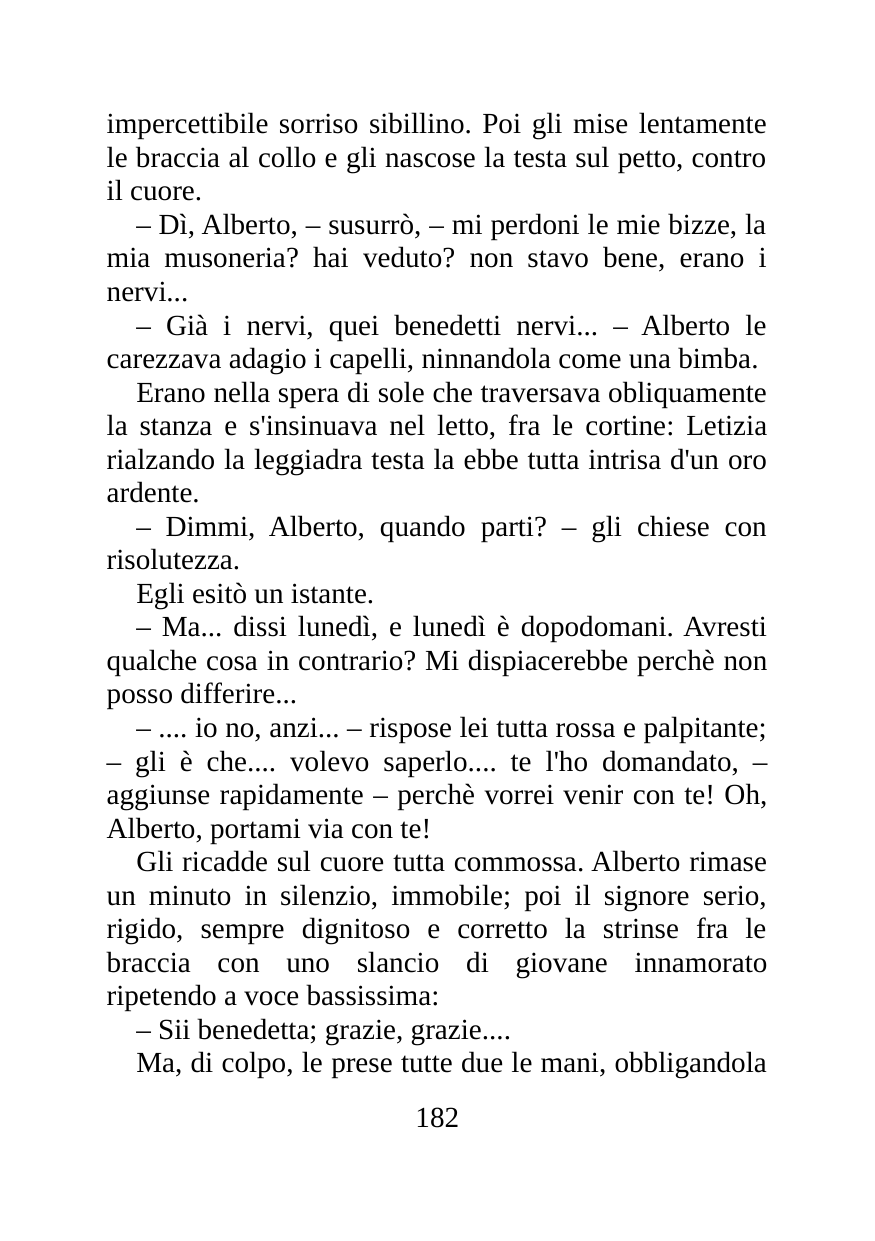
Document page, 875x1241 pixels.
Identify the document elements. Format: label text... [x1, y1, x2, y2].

text ‒ Ma... dissi lunedì, e lunedì è dopodomani. Avresti qualche cosa in contrario? Mi dispiacerebbe perchè non posso differire... [106, 609, 768, 710]
text Erano nella spera di sole che traversava obliquamente la stanza e s'insinuava nel letto, fra le cortine: Letizia rialzando la leggiadra testa la ebbe tutta intrisa d'un oro ardente. [106, 375, 768, 509]
text ‒ .... io no, anzi... ‒ rispose lei tutta rossa e palpitante; ‒ gli è che.... volevo saperlo.... te l'ho domandato, ‒ aggiunse rapidamente ‒ perchè vorrei venir con te! Oh, Alberto, portami via con te! [106, 710, 768, 844]
text ‒ Dì, Alberto, ‒ susurrò, ‒ mi perdoni le mie bizze, la mia musoneria? hai veduto? non stavo bene, erano i nervi... [106, 207, 768, 308]
text ‒ Dimmi, Alberto, quando parti? ‒ gli chiese con risolutezza. [106, 509, 768, 576]
text Egli esitò un istante. [106, 576, 768, 609]
text Ma, di colpo, le prese tutte due le mani, obbligandola [106, 1046, 768, 1079]
text impercettibile sorriso sibillino. Poi gli mise lentamente le braccia al collo e gli nascose la testa sul petto, contro il cuore. [106, 106, 768, 207]
text ‒ Sii benedetta; grazie, grazie.... [106, 1012, 768, 1046]
text ‒ Già i nervi, quei benedetti nervi... ‒ Alberto le carezzava adagio i capelli, ninnandola come una bimba. [106, 308, 768, 375]
text Gli ricadde sul cuore tutta commossa. Alberto rimase un minuto in silenzio, immobile; poi il signore serio, rigido, sempre dignitoso e corretto la strinse fra le braccia con uno slancio di giovane innamorato ripetendo a voce bassissima: [106, 844, 768, 1012]
